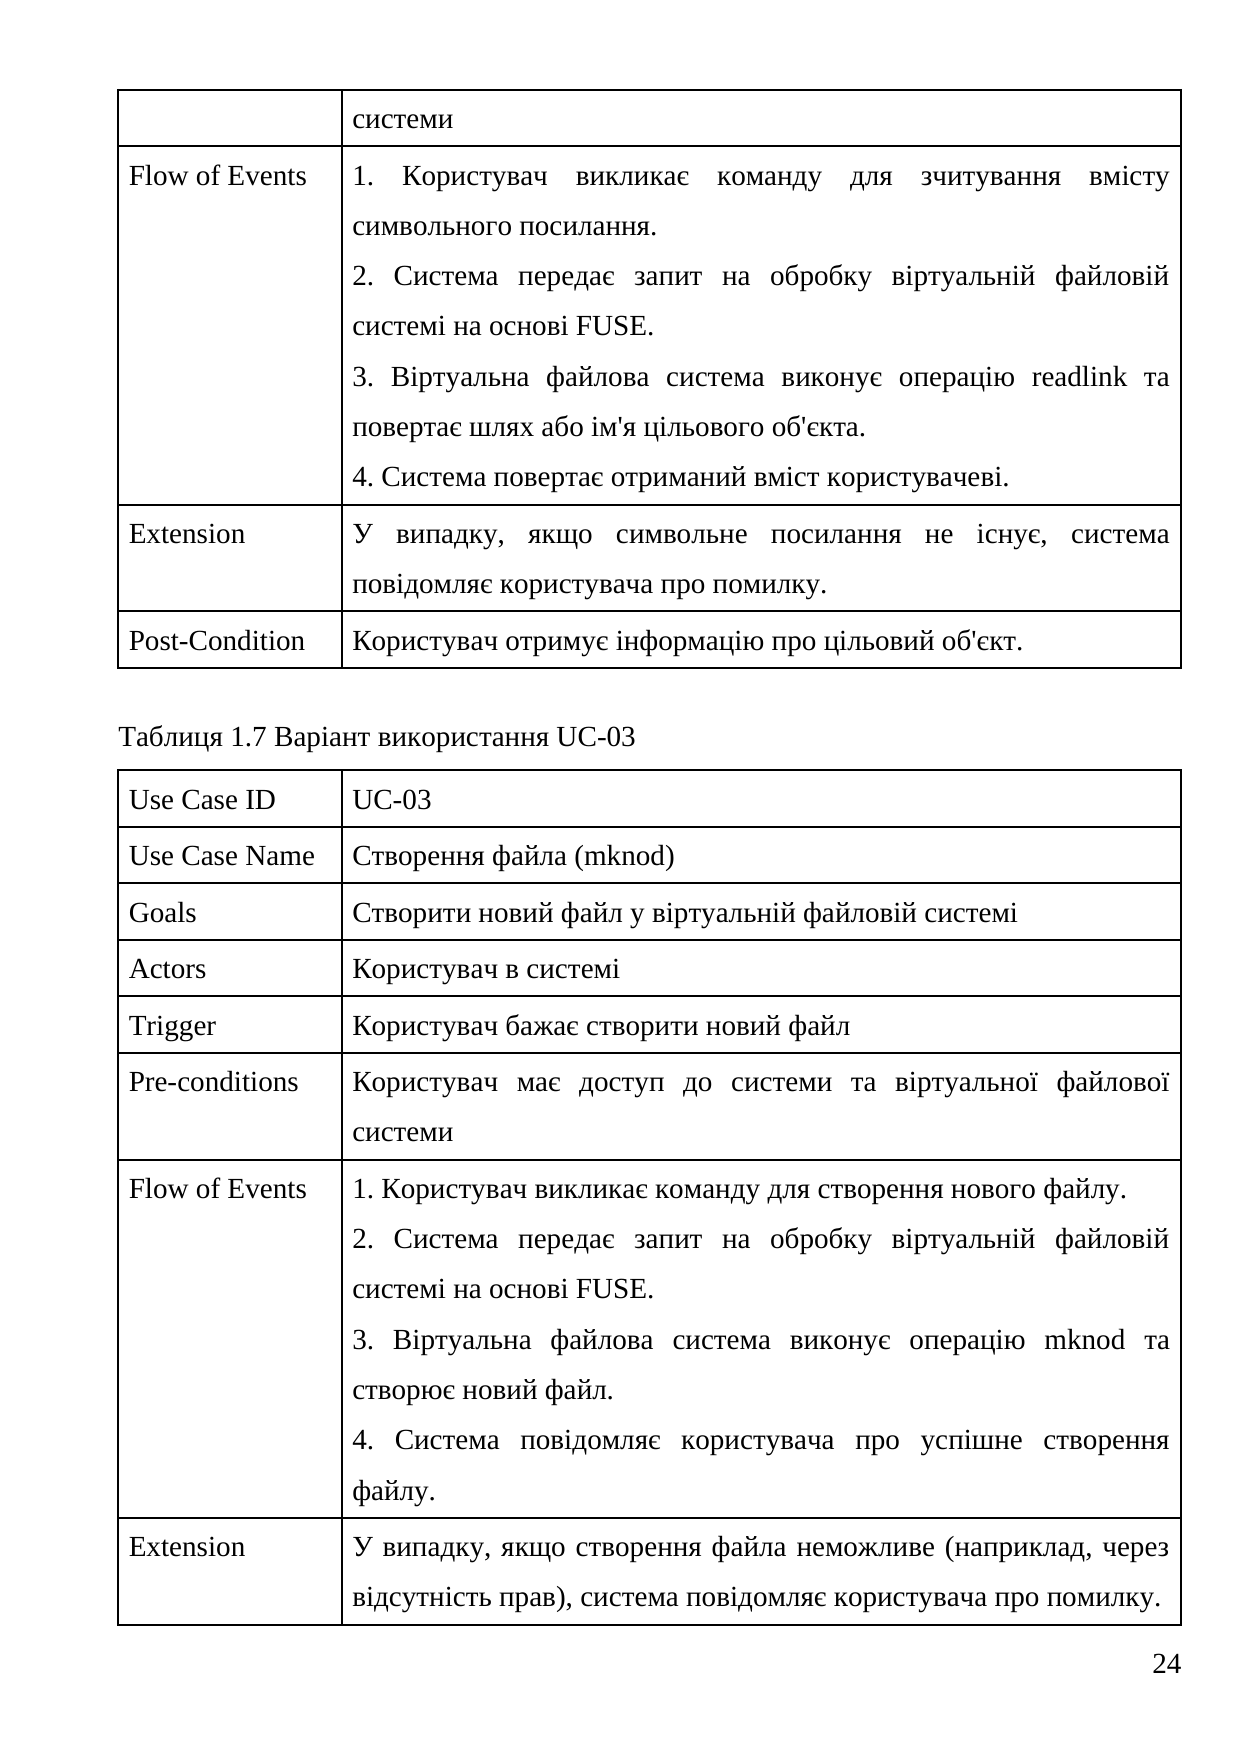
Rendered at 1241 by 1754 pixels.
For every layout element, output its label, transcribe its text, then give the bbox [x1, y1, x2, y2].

table_cell Pre-conditions [119, 1054, 341, 1158]
table_cell Користувач має доступ до системи та віртуальної файлової системи [343, 1054, 1180, 1158]
table_cell 1. Користувач викликає команду для створення нового файлу. 2. Система передає запит на обробку віртуальній файловій системі на основі FUSE. 3. Віртуальна файлова система виконує операцію mknod та створює новий файл. 4. Система повідомляє користувача про успішне створення файлу. [343, 1161, 1180, 1517]
table_cell У випадку, якщо створення файла неможливе (наприклад, через відсутність прав), система повідомляє користувача про помилку. [343, 1519, 1180, 1623]
table_cell системи [343, 91, 1180, 145]
table_cell Post-Condition [119, 612, 341, 667]
table_cell У випадку, якщо символьне посилання не існує, система повідомляє користувача про помилку. [343, 506, 1180, 610]
table_cell Створення файла (mknod) [343, 828, 1180, 882]
table_cell Створити новий файл у віртуальній файловій системі [343, 884, 1180, 939]
table_cell Flow of Events [119, 1161, 341, 1517]
table_cell Користувач бажає створити новий файл [343, 997, 1180, 1052]
table_cell Flow of Events [119, 147, 341, 503]
table_cell 1. Користувач викликає команду для зчитування вмісту символьного посилання. 2. Система передає запит на обробку віртуальній файловій системі на основі FUSE. 3. Віртуальна файлова система виконує операцію readlink та повертає шлях або ім'я цільового об'єкта. 4. Система повертає отриманий вміст користувачеві. [343, 147, 1180, 503]
table_cell Extension [119, 506, 341, 610]
table_cell [119, 91, 341, 145]
table_header UC-03 [343, 771, 1180, 826]
table_cell Trigger [119, 997, 341, 1052]
table_cell Actors [119, 941, 341, 995]
table_cell Use Case Name [119, 828, 341, 882]
table_cell Extension [119, 1519, 341, 1623]
table_cell Користувач в системі [343, 941, 1180, 995]
table_cell Goals [119, 884, 341, 939]
table_cell Користувач отримує інформацію про цільовий об'єкт. [343, 612, 1180, 667]
table_header Use Case ID [119, 771, 341, 826]
list Варіант використання UC-03 [118, 719, 1181, 753]
